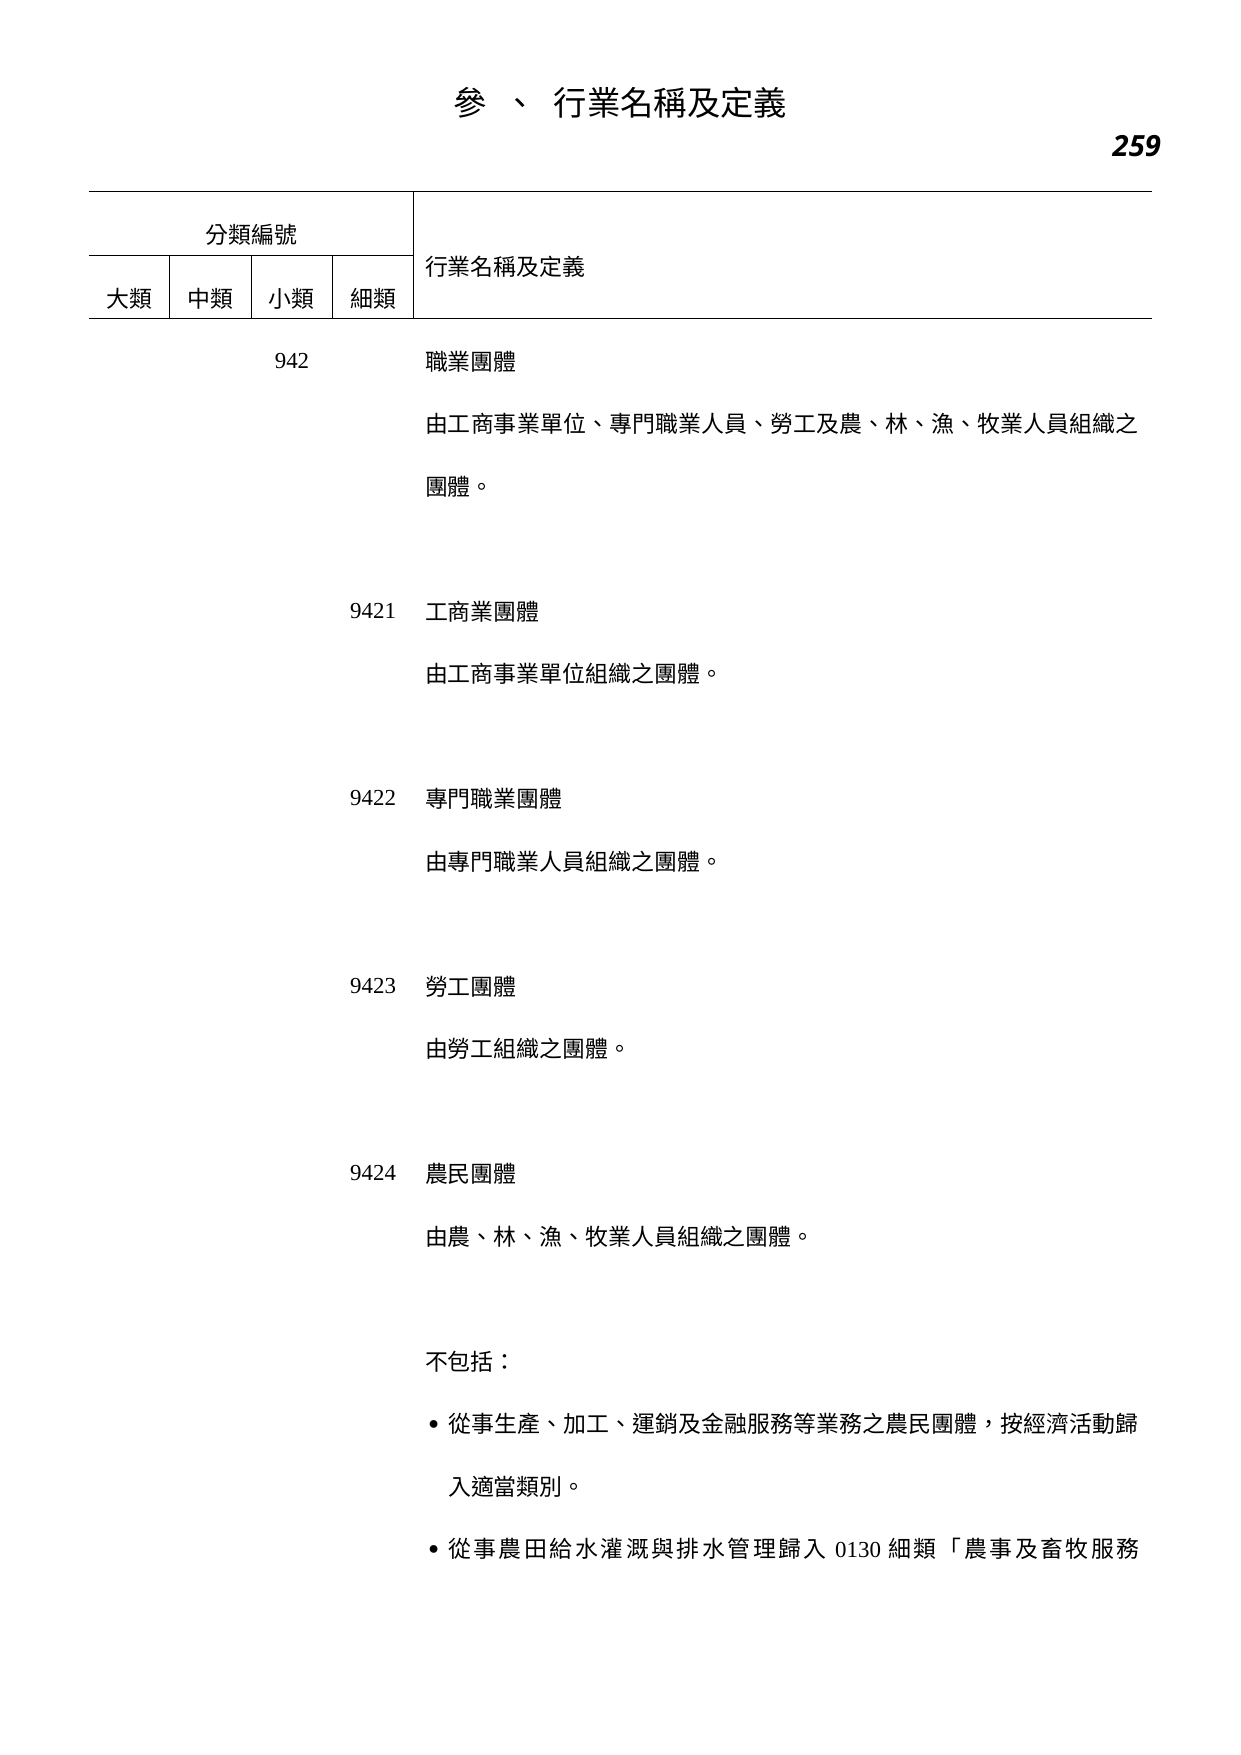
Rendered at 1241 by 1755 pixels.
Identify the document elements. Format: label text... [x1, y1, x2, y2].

table_cell 大類 [89, 256, 169, 318]
table_cell [89, 568, 170, 756]
table_cell [170, 319, 251, 568]
table_header 行業名稱及定義 [414, 192, 1152, 318]
table_cell 勞工團體 由勞工組織之團體。 [414, 943, 1152, 1131]
table_cell 9422 [332, 756, 413, 943]
table_cell [89, 1131, 170, 1568]
table_cell [89, 319, 170, 568]
table_cell [170, 1131, 251, 1568]
table_cell [170, 756, 251, 943]
table_cell 9424 [332, 1131, 413, 1568]
table_cell [89, 943, 170, 1131]
table_cell 細類 [333, 256, 413, 318]
table_cell [251, 1131, 332, 1568]
table_cell 農民團體 由農、林、漁、牧業人員組織之團體。 不包括： 從事生產、加工、運銷及金融服務等業務之農民團體，按經濟活動歸入適當類別。 從事農田給水灌溉與排水管理歸入0130細類「農事及畜牧服務業」。 [414, 1131, 1152, 1568]
table_cell [332, 319, 413, 568]
table_cell 中類 [170, 256, 251, 318]
table_header 分類編號 [89, 192, 413, 255]
table_cell 942 [251, 319, 332, 568]
table_cell [251, 568, 332, 756]
table_cell 9421 [332, 568, 413, 756]
table_cell 9423 [332, 943, 413, 1131]
table_cell 職業團體 由工商事業單位、專門職業人員、勞工及農、林、漁、牧業人員組織之團體。 [414, 319, 1152, 568]
table_cell [251, 756, 332, 943]
table_cell [89, 756, 170, 943]
table_cell [251, 943, 332, 1131]
table_cell [170, 568, 251, 756]
table_cell 工商業團體 由工商事業單位組織之團體。 [414, 568, 1152, 756]
table_cell 小類 [252, 256, 332, 318]
table_cell [170, 943, 251, 1131]
table_cell 專門職業團體 由專門職業人員組織之團體。 [414, 756, 1152, 943]
